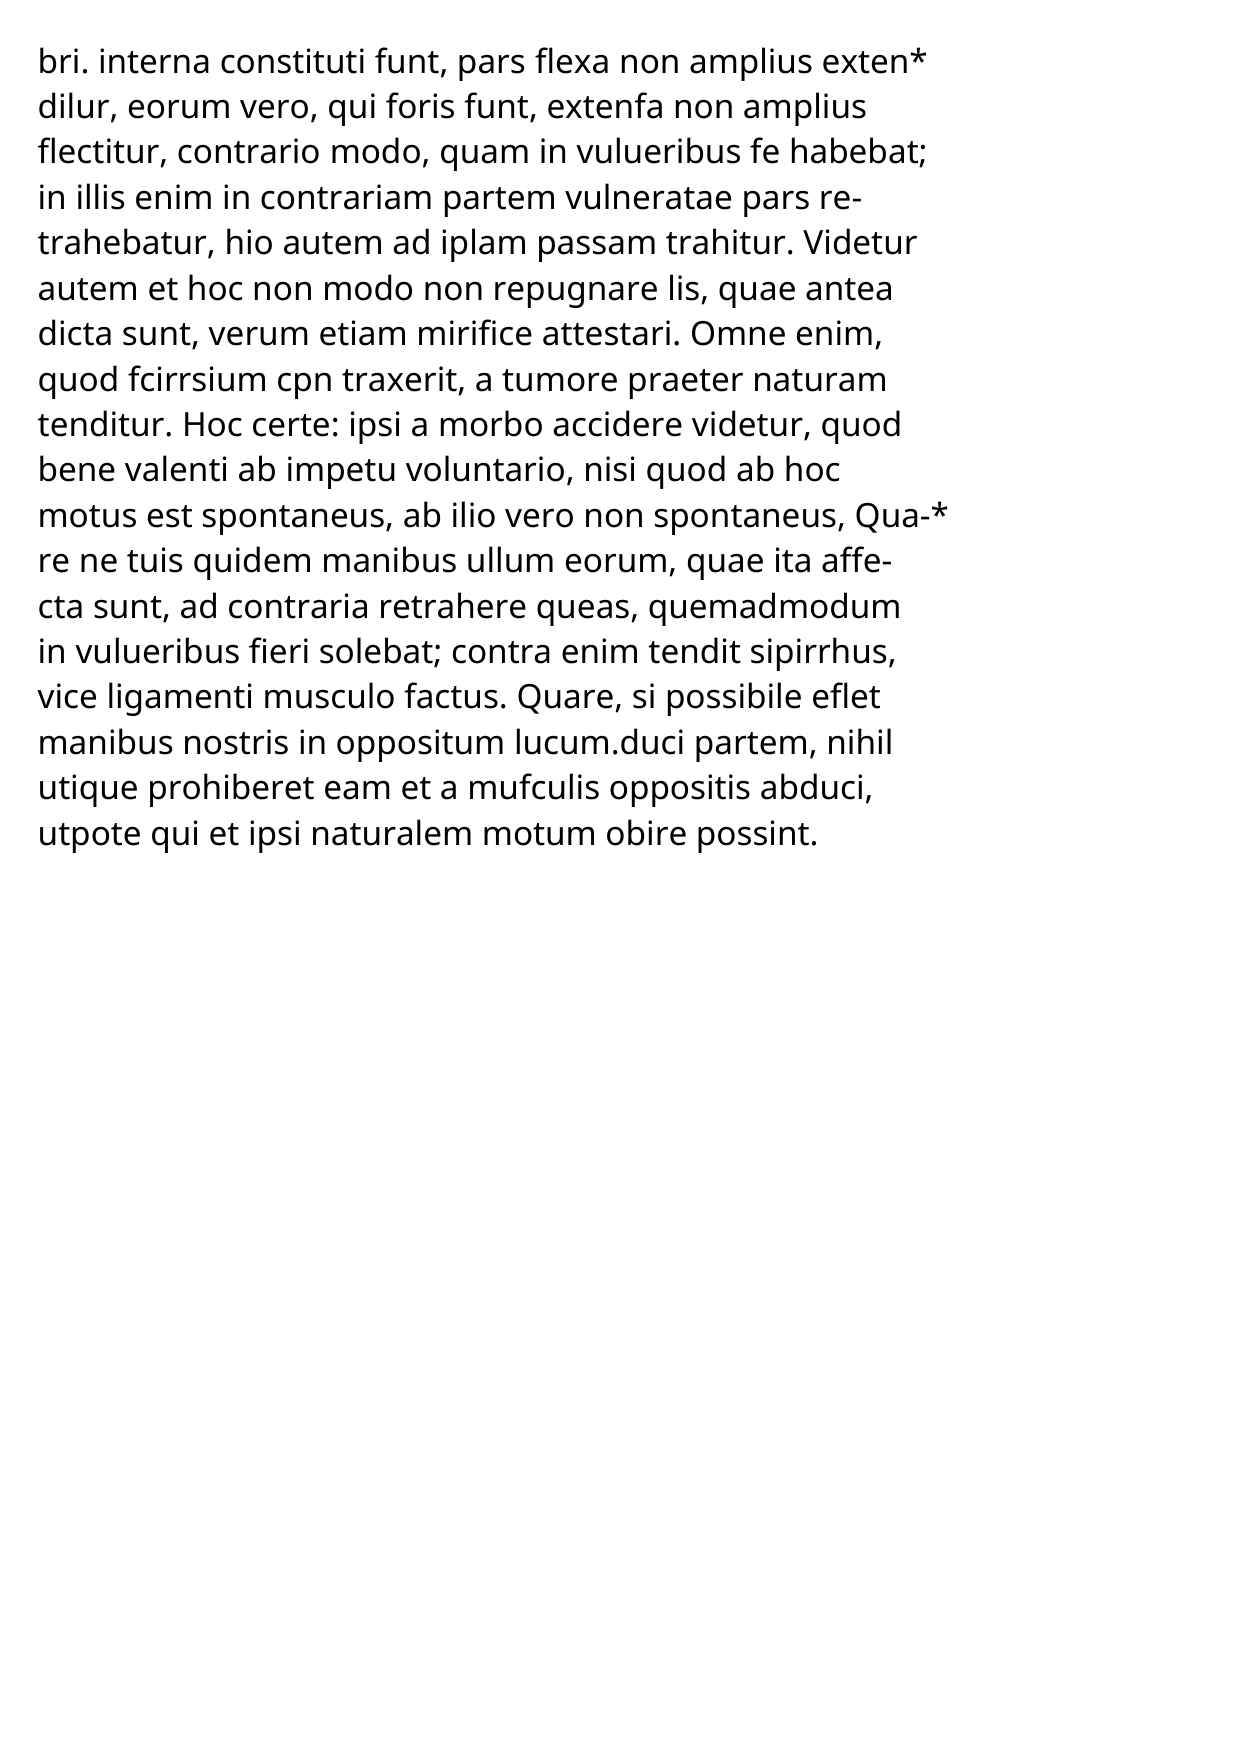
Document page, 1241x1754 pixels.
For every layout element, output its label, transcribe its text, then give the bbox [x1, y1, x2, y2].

text bri. interna constituti funt, pars flexa non amplius exten* dilur, eorum vero, qui foris funt, extenfa non amplius flectitur, contrario modo, quam in vulueribus fe habebat; in illis enim in contrariam partem vulneratae pars re- trahebatur, hio autem ad iplam passam trahitur. Videtur autem et hoc non modo non repugnare lis, quae antea dicta sunt, verum etiam mirifice attestari. Omne enim, quod fcirrsium cpn traxerit, a tumore praeter naturam tenditur. Hoc certe: ipsi a morbo accidere videtur, quod bene valenti ab impetu voluntario, nisi quod ab hoc motus est spontaneus, ab ilio vero non spontaneus, Qua-* re ne tuis quidem manibus ullum eorum, quae ita affe- cta sunt, ad contraria retrahere queas, quemadmodum in vulueribus fieri solebat; contra enim tendit sipirrhus, vice ligamenti musculo factus. Quare, si possibile eflet manibus nostris in oppositum lucum.duci partem, nihil utique prohiberet eam et a mufculis oppositis abduci, utpote qui et ipsi naturalem motum obire possint. [37, 37, 1203, 855]
